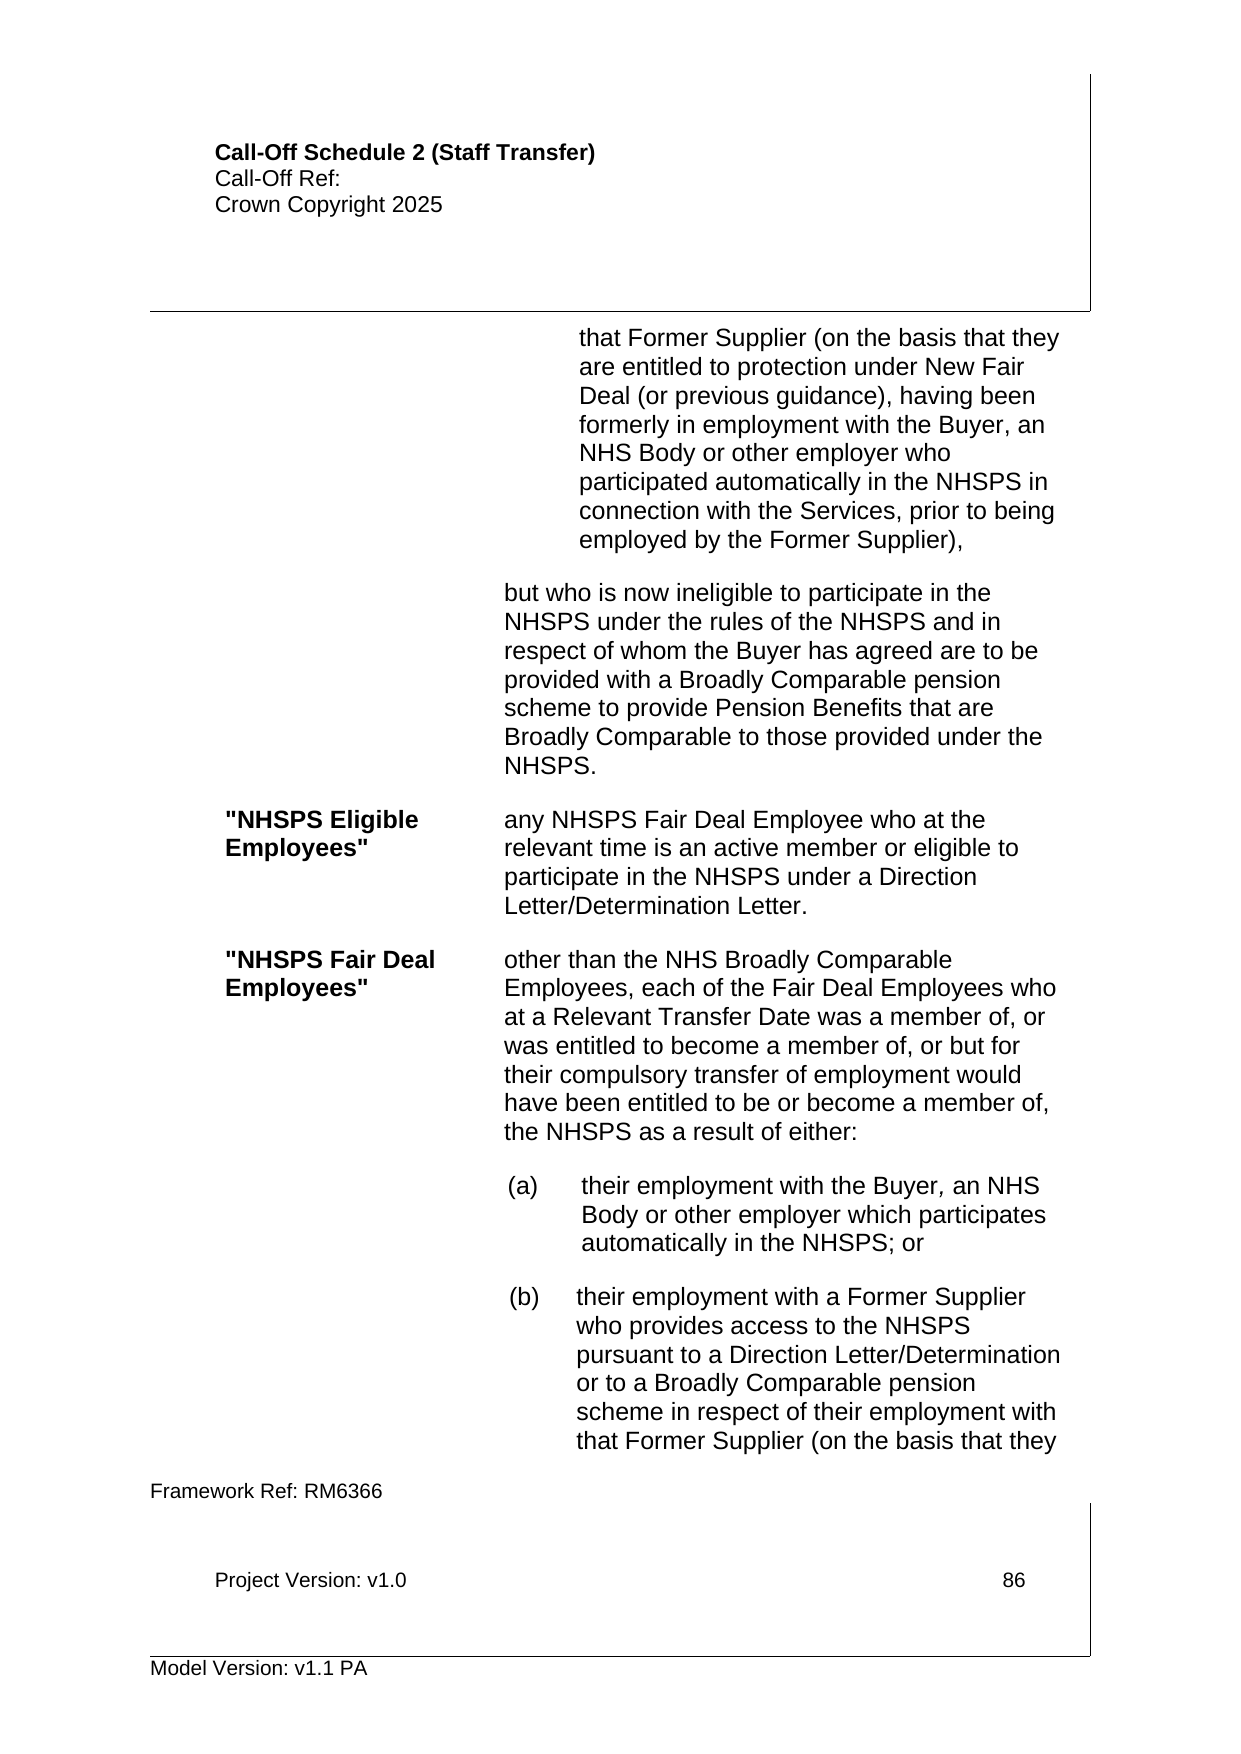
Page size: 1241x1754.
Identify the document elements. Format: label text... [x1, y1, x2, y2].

table_cell any NHSPS Fair Deal Employee who at the relevant time is an active member or eligible to participate in the NHSPS under a Direction Letter/Determination Letter. [492, 792, 1078, 932]
table_cell their employment with the Buyer, an NHS Body or other employer which participates automatically in the NHSPS; or [492, 1158, 1078, 1269]
table_cell [138, 1158, 492, 1269]
table_cell [138, 311, 492, 792]
table_cell that Former Supplier (on the basis that they are entitled to protection under New Fair Deal (or previous guidance), having been formerly in employment with the Buyer, an NHS Body or other employer who participated automatically in the NHSPS in connection with the Services, prior to being employed by the Former Supplier), but who is now ineligible to participate in the NHSPS under the rules of the NHSPS and in respect of whom the Buyer has agreed are to be provided with a Broadly Comparable pension scheme to provide Pension Benefits that are Broadly Comparable to those provided under the NHSPS. [492, 311, 1078, 792]
table_cell [138, 1270, 492, 1454]
table_cell "NHSPS Fair Deal Employees" [138, 932, 492, 1158]
table_cell their employment with a Former Supplier who provides access to the NHSPS pursuant to a Direction Letter/Determination or to a Broadly Comparable pension scheme in respect of their employment with that Former Supplier (on the basis that they [492, 1270, 1078, 1454]
table_cell "NHSPS Eligible Employees" [138, 792, 492, 932]
table_cell other than the NHS Broadly Comparable Employees, each of the Fair Deal Employees who at a Relevant Transfer Date was a member of, or was entitled to become a member of, or but for their compulsory transfer of employment would have been entitled to be or become a member of, the NHSPS as a result of either: [492, 932, 1078, 1158]
